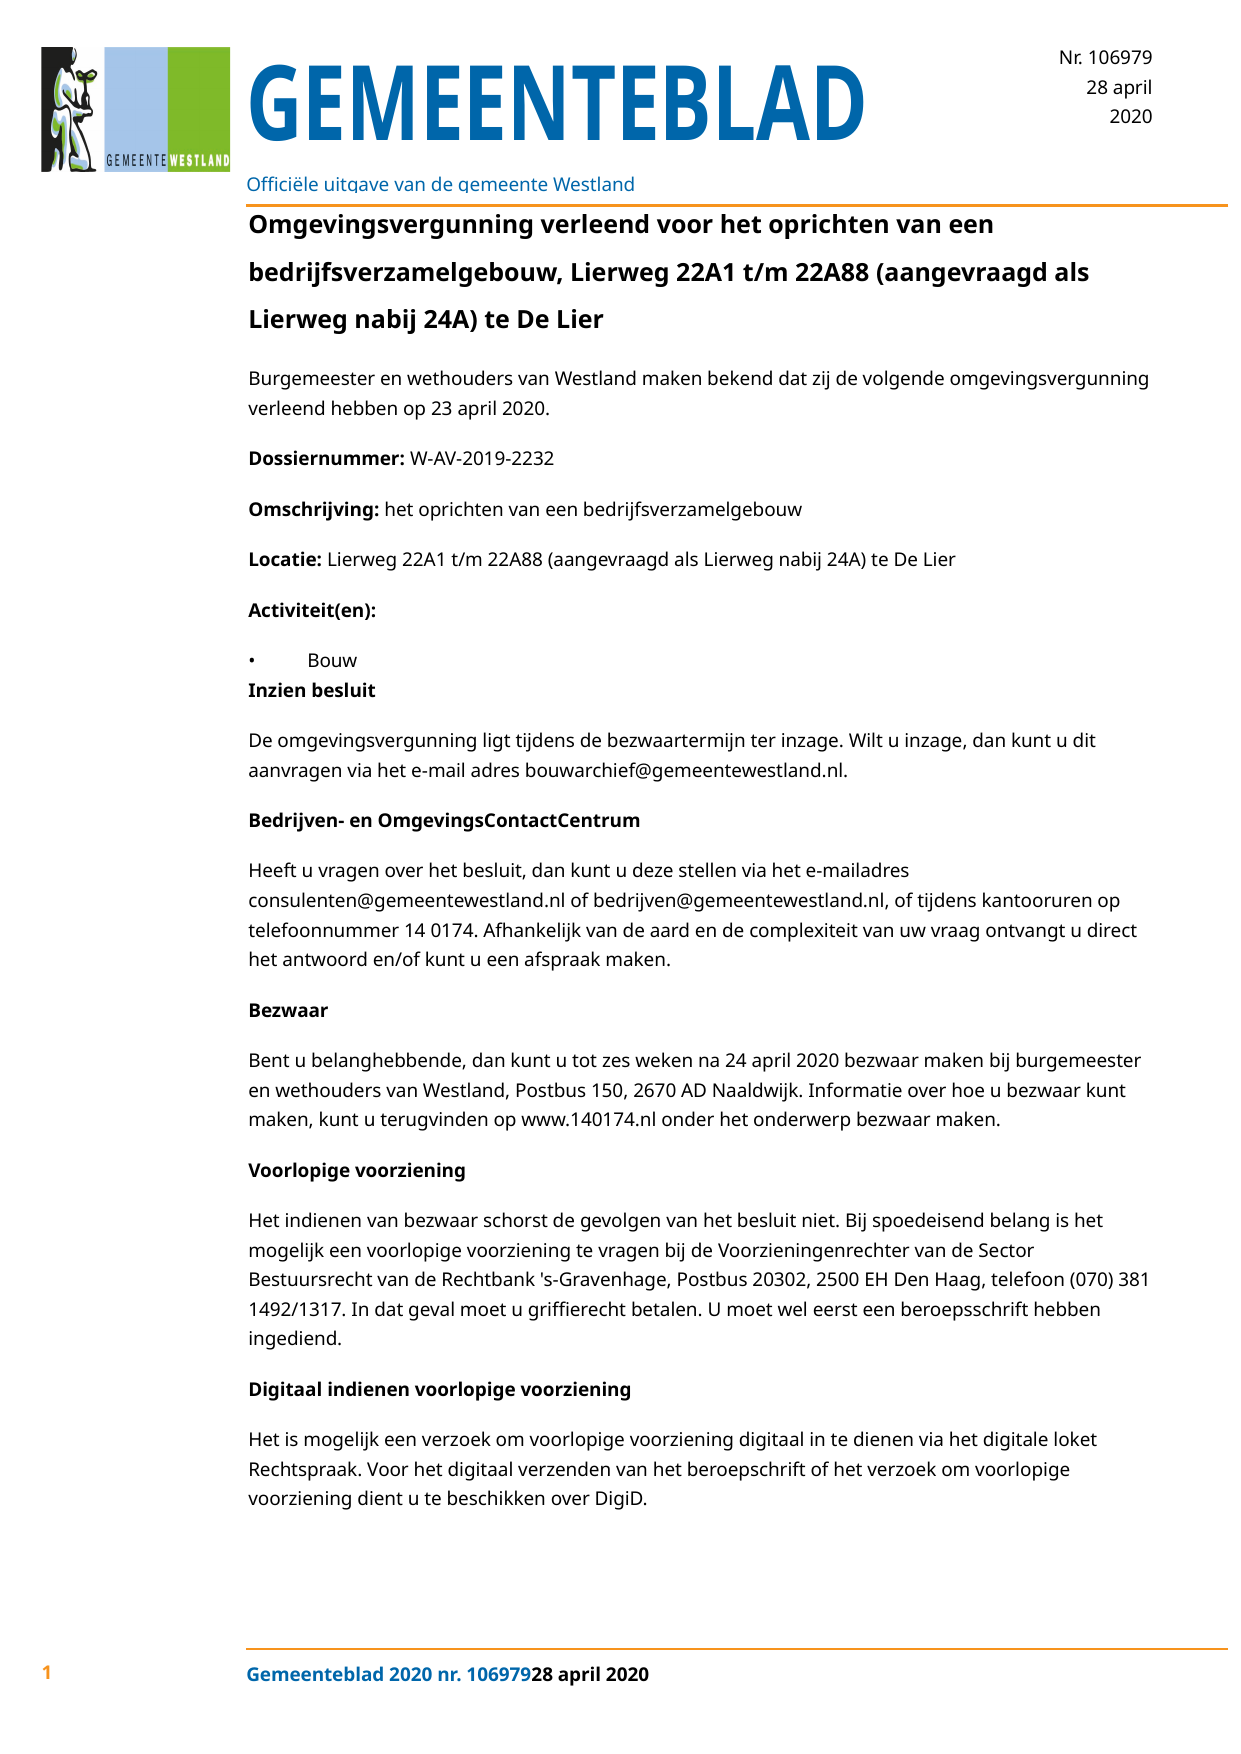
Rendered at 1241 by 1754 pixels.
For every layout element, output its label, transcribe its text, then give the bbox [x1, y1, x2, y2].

text Bent u belanghebbende, dan kunt u tot zes weken na 24 april 2020 bezwaar maken bij burgemeester en wethouders van Westland, Postbus 150, 2670 AD Naaldwijk. Informatie over hoe u bezwaar kunt maken, kunt u terugvinden op www.140174.nl onder het onderwerp bezwaar maken. [248, 1047, 1152, 1132]
text Het indienen van bezwaar schorst de gevolgen van het besluit niet. Bij spoedeisend belang is het mogelijk een voorlopige voorziening te vragen bij de Voorzieningenrechter van de Sector Bestuursrecht van de Rechtbank 's-Gravenhage, Postbus 20302, 2500 EH Den Haag, telefoon (070) 381 1492/1317. In dat geval moet u griffierecht betalen. U moet wel eerst een beroepsschrift hebben ingediend. [248, 1207, 1152, 1351]
text De omgevingsvergunning ligt tijdens de bezwaartermijn ter inzage. Wilt u inzage, dan kunt u dit aanvragen via het e-mail adres bouwarchief@gemeentewestland.nl. [248, 727, 1152, 782]
text Locatie: Lierweg 22A1 t/m 22A88 (aangevraagd als Lierweg nabij 24A) te De Lier [248, 546, 1152, 572]
text Bezwaar [248, 997, 1152, 1022]
text Activiteit(en): [248, 597, 1152, 622]
text Dossiernummer: W-AV-2019-2232 [248, 446, 1152, 471]
text Omschrijving: het oprichten van een bedrijfsverzamelgebouw [248, 496, 1152, 522]
text Inzien besluit [248, 677, 1152, 702]
picture [41, 47, 231, 172]
text Heeft u vragen over het besluit, dan kunt u deze stellen via het e-mailadres consulenten@gemeentewestland.nl of bedrijven@gemeentewestland.nl, of tijdens kantooruren op telefoonnummer 14 0174. Afhankelijk van de aard en de complexiteit van uw vraag ontvangt u direct het antwoord en/of kunt u een afspraak maken. [248, 858, 1152, 972]
text Bedrijven- en OmgevingsContactCentrum [248, 807, 1152, 833]
text Omgevingsvergunning verleend voor het oprichten van een bedrijfsverzamelgebouw, Lierweg 22A1 t/m 22A88 (aangevraagd als Lierweg nabij 24A) te De Lier [248, 207, 1152, 336]
list Bouw [248, 647, 1152, 673]
text Het is mogelijk een verzoek om voorlopige voorziening digitaal in te dienen via het digitale loket Rechtspraak. Voor het digitaal verzenden van het beroepschrift of het verzoek om voorlopige voorziening dient u te beschikken over DigiD. [248, 1426, 1152, 1511]
text Burgemeester en wethouders van Westland maken bekend dat zij de volgende omgevingsvergunning verleend hebben op 23 april 2020. [248, 366, 1152, 421]
text Digitaal indienen voorlopige voorziening [248, 1376, 1152, 1402]
text Voorlopige voorziening [248, 1157, 1152, 1182]
